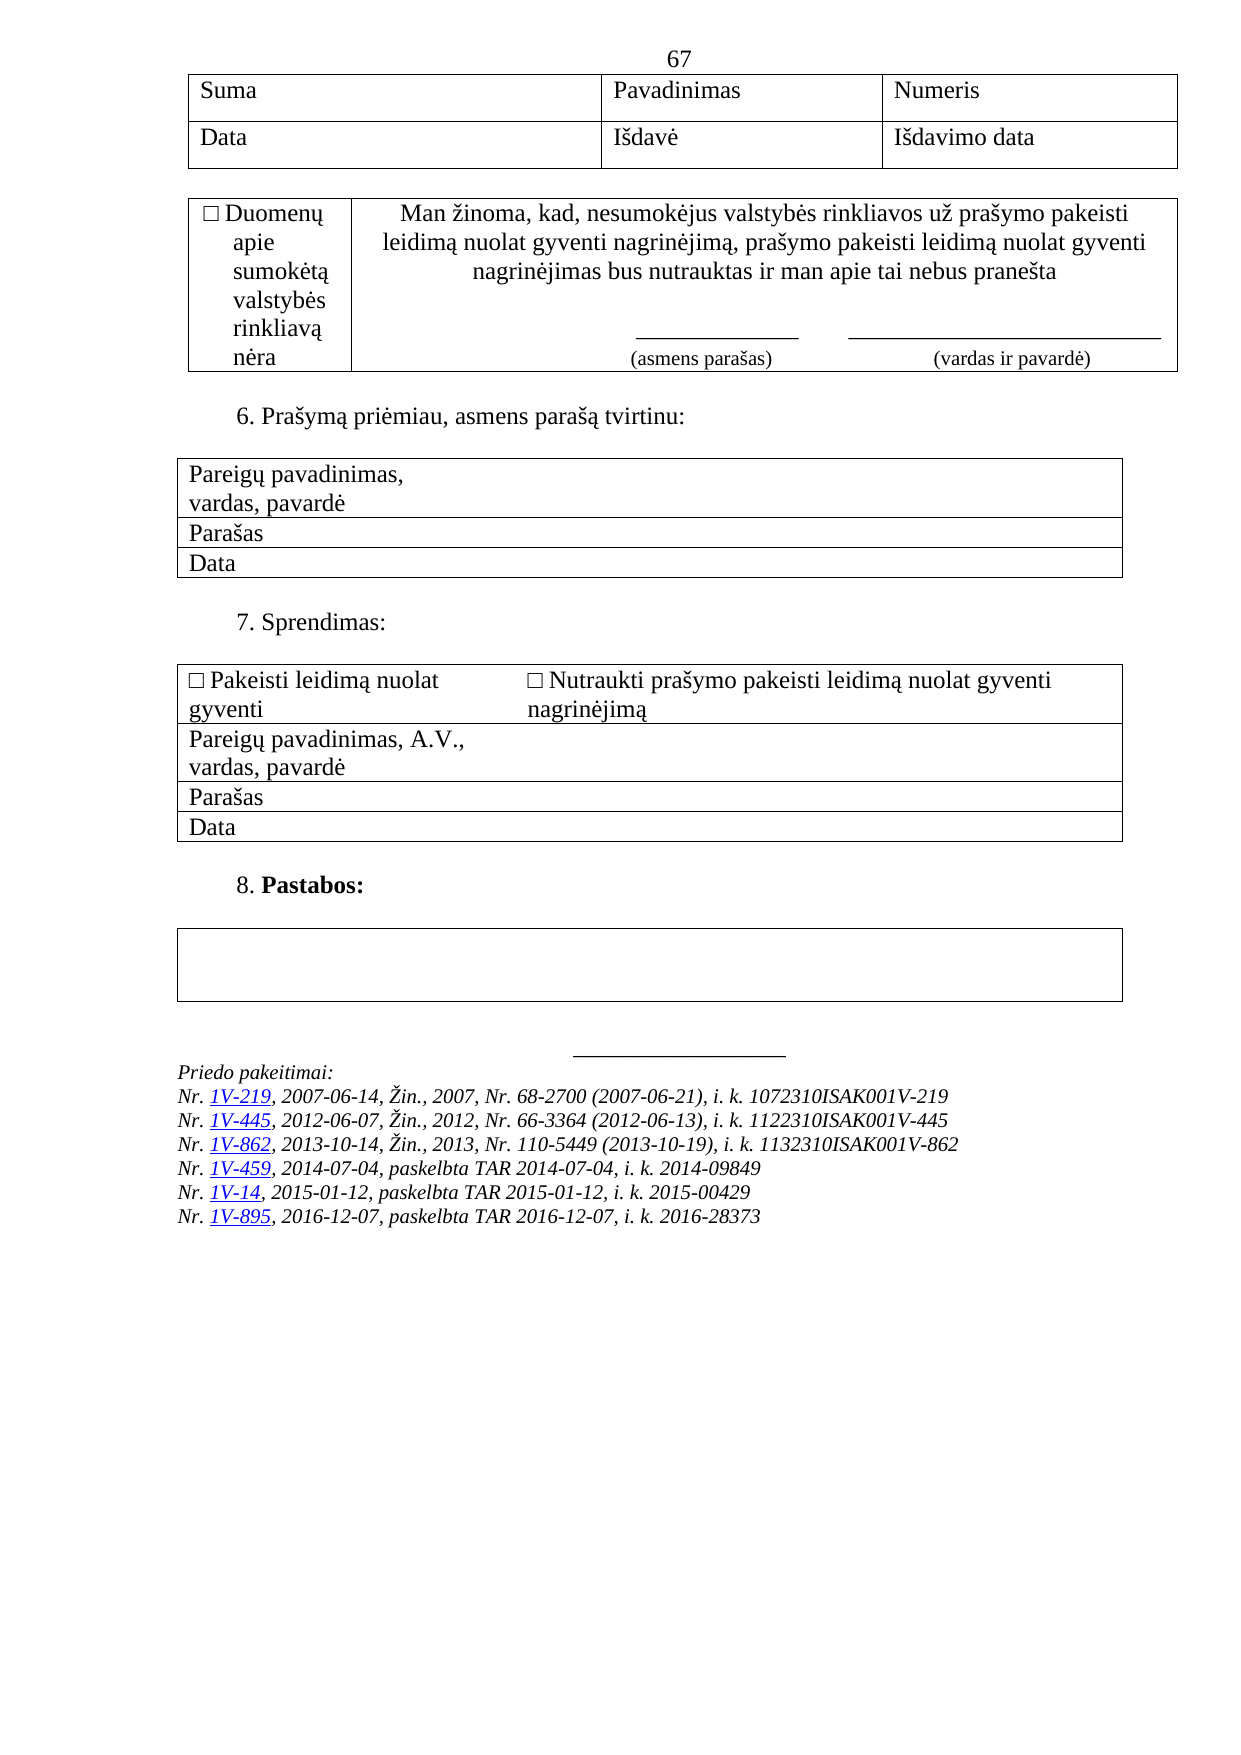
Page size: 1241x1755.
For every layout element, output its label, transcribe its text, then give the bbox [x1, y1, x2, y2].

text 6. Prašymą priėmiau, asmens parašą tvirtinu: [177, 401, 1181, 429]
text _________________ [177, 1031, 1181, 1060]
table_cell Numeris [883, 75, 1177, 121]
text 8. Pastabos: [177, 871, 1181, 899]
table_cell Data [189, 122, 601, 168]
text Nr. 1V-895, 2016-12-07, paskelbta TAR 2016-12-07, i. k. 2016-28373 [177, 1204, 1181, 1228]
table_header Man žinoma, kad, nesumokėjus valstybės rinkliavos už prašymo pakeisti leidimą nuolat gyventi nagrinėjimą, prašymo pakeisti leidimą nuolat gyventi nagrinėjimas bus nutrauktas ir man apie tai nebus pranešta _____________ _________________________ (asmens parašas) (vardas ir pavardė) [352, 199, 1177, 371]
text 7. Sprendimas: [177, 607, 1181, 635]
text Nr. 1V-445, 2012-06-07, Žin., 2012, Nr. 66-3364 (2012-06-13), i. k. 1122310ISAK001V-445 [177, 1108, 1181, 1132]
table_cell Data [178, 812, 1122, 841]
table_cell Pavadinimas [602, 75, 882, 121]
text Nr. 1V-862, 2013-10-14, Žin., 2013, Nr. 110-5449 (2013-10-19), i. k. 1132310ISAK001V-862 [177, 1132, 1181, 1156]
table_cell Data [178, 548, 1122, 577]
table_header □[] Nutraukti prašymo pakeisti leidimą nuolat gyventi nagrinėjimą [516, 665, 1122, 723]
text Priedo pakeitimai: [177, 1060, 1181, 1084]
text Nr. 1V-219, 2007-06-14, Žin., 2007, Nr. 68-2700 (2007-06-21), i. k. 1072310ISAK001V-219 [177, 1084, 1181, 1108]
table_cell Parašas [178, 518, 1122, 547]
table_cell Suma [189, 75, 601, 121]
text Nr. 1V-459, 2014-07-04, paskelbta TAR 2014-07-04, i. k. 2014-09849 [177, 1156, 1181, 1180]
table_cell Parašas [178, 782, 1122, 811]
table_header Pareigų pavadinimas, vardas, pavardė [178, 459, 1122, 517]
table_cell Išdavė [602, 122, 882, 168]
table_cell Pareigų pavadinimas, A.V., vardas, pavardė [178, 724, 1122, 781]
table_cell Išdavimo data [883, 122, 1177, 168]
table_header □[] Pakeisti leidimą nuolat gyventi [178, 665, 516, 723]
text Nr. 1V-14, 2015-01-12, paskelbta TAR 2015-01-12, i. k. 2015-00429 [177, 1180, 1181, 1204]
table_header [178, 929, 1122, 1001]
table_header □ Duomenų apie sumokėtą valstybės rinkliavą nėra [189, 199, 351, 371]
